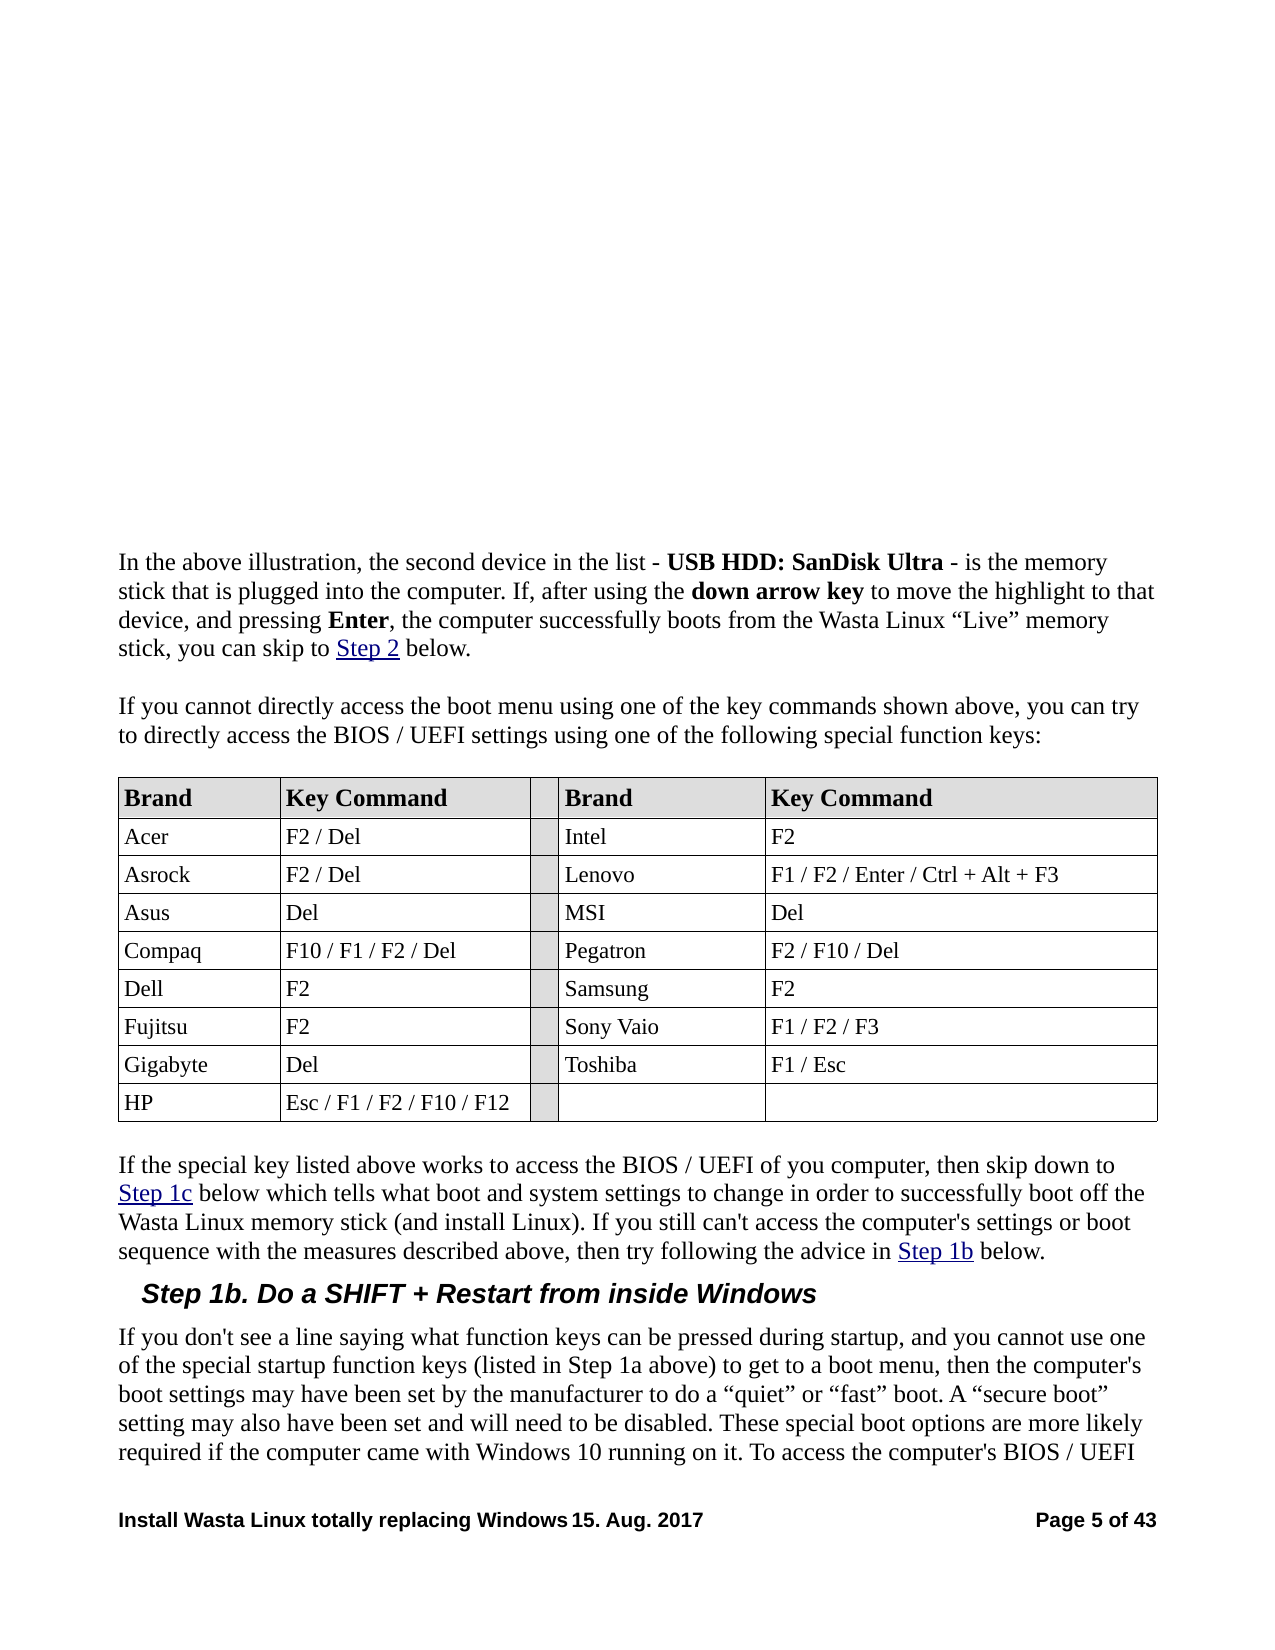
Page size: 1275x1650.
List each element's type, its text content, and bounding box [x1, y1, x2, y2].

table_cell Gigabyte [119, 1046, 280, 1083]
table_cell F2 [766, 970, 1157, 1007]
text In the above illustration, the second device in the list - USB HDD: SanDisk Ultra - is the memory stick that is plugged into the computer. If, after using the down arrow key to move the highlight to that device, and pressing Enter, the computer successfully boots from the Wasta Linux “Live” memory stick, you can skip to Step 2 below. [118, 547, 1157, 662]
table_cell Fujitsu [119, 1008, 280, 1045]
table_cell F2 [281, 1008, 530, 1045]
table_cell Asus [119, 894, 280, 931]
table_cell Esc / F1 / F2 / F10 / F12 [281, 1084, 530, 1121]
table_cell F2 / F10 / Del [766, 932, 1157, 969]
table_cell [531, 1084, 558, 1121]
table_header Brand [119, 778, 280, 817]
table_cell [531, 856, 558, 893]
text If you don't see a line saying what function keys can be pressed during startup, and you cannot use one of the special startup function keys (listed in Step 1a above) to get to a boot menu, then the computer's boot settings may have been set by the manufacturer to do a “quiet” or “fast” boot. A “secure boot” setting may also have been set and will need to be disabled. These special boot options are more likely required if the computer came with Windows 10 running on it. To access the computer's BIOS / UEFI [118, 1322, 1157, 1465]
table_cell Acer [119, 819, 280, 855]
table_cell [531, 1046, 558, 1083]
table_cell Dell [119, 970, 280, 1007]
table_cell F2 [281, 970, 530, 1007]
subtitle Step 1b. Do a SHIFT + Restart from inside Windows [118, 1277, 1157, 1309]
table_cell [766, 1084, 1157, 1121]
table_cell F1 / F2 / F3 [766, 1008, 1157, 1045]
table_header Brand [559, 778, 765, 817]
table_cell [531, 1008, 558, 1045]
table_cell Sony Vaio [559, 1008, 765, 1045]
table_cell Del [766, 894, 1157, 931]
table_cell [531, 970, 558, 1007]
table_cell Lenovo [559, 856, 765, 893]
table_cell F2 / Del [281, 856, 530, 893]
table_cell F10 / F1 / F2 / Del [281, 932, 530, 969]
table_cell MSI [559, 894, 765, 931]
table_cell F2 / Del [281, 819, 530, 855]
table_cell Del [281, 1046, 530, 1083]
table_header Key Command [766, 778, 1157, 817]
text If you cannot directly access the boot menu using one of the key commands shown above, you can try to directly access the BIOS / UEFI settings using one of the following special function keys: [118, 691, 1157, 748]
table_cell [559, 1084, 765, 1121]
table_cell Del [281, 894, 530, 931]
table_cell Toshiba [559, 1046, 765, 1083]
table_cell Pegatron [559, 932, 765, 969]
table_cell F1 / F2 / Enter / Ctrl + Alt + F3 [766, 856, 1157, 893]
table_cell HP [119, 1084, 280, 1121]
table_cell F1 / Esc [766, 1046, 1157, 1083]
table_cell [531, 894, 558, 931]
table_cell Intel [559, 819, 765, 855]
table_header [531, 778, 558, 817]
table_cell Samsung [559, 970, 765, 1007]
table_cell [531, 932, 558, 969]
table_cell [531, 819, 558, 855]
table_cell F2 [766, 819, 1157, 855]
table_cell Compaq [119, 932, 280, 969]
text If the special key listed above works to access the BIOS / UEFI of you computer, then skip down to Step 1c below which tells what boot and system settings to change in order to successfully boot off the Wasta Linux memory stick (and install Linux). If you still can't access the computer's settings or boot sequence with the measures described above, then try following the advice in Step 1b below. [118, 1150, 1157, 1265]
table_header Key Command [281, 778, 530, 817]
table_cell Asrock [119, 856, 280, 893]
